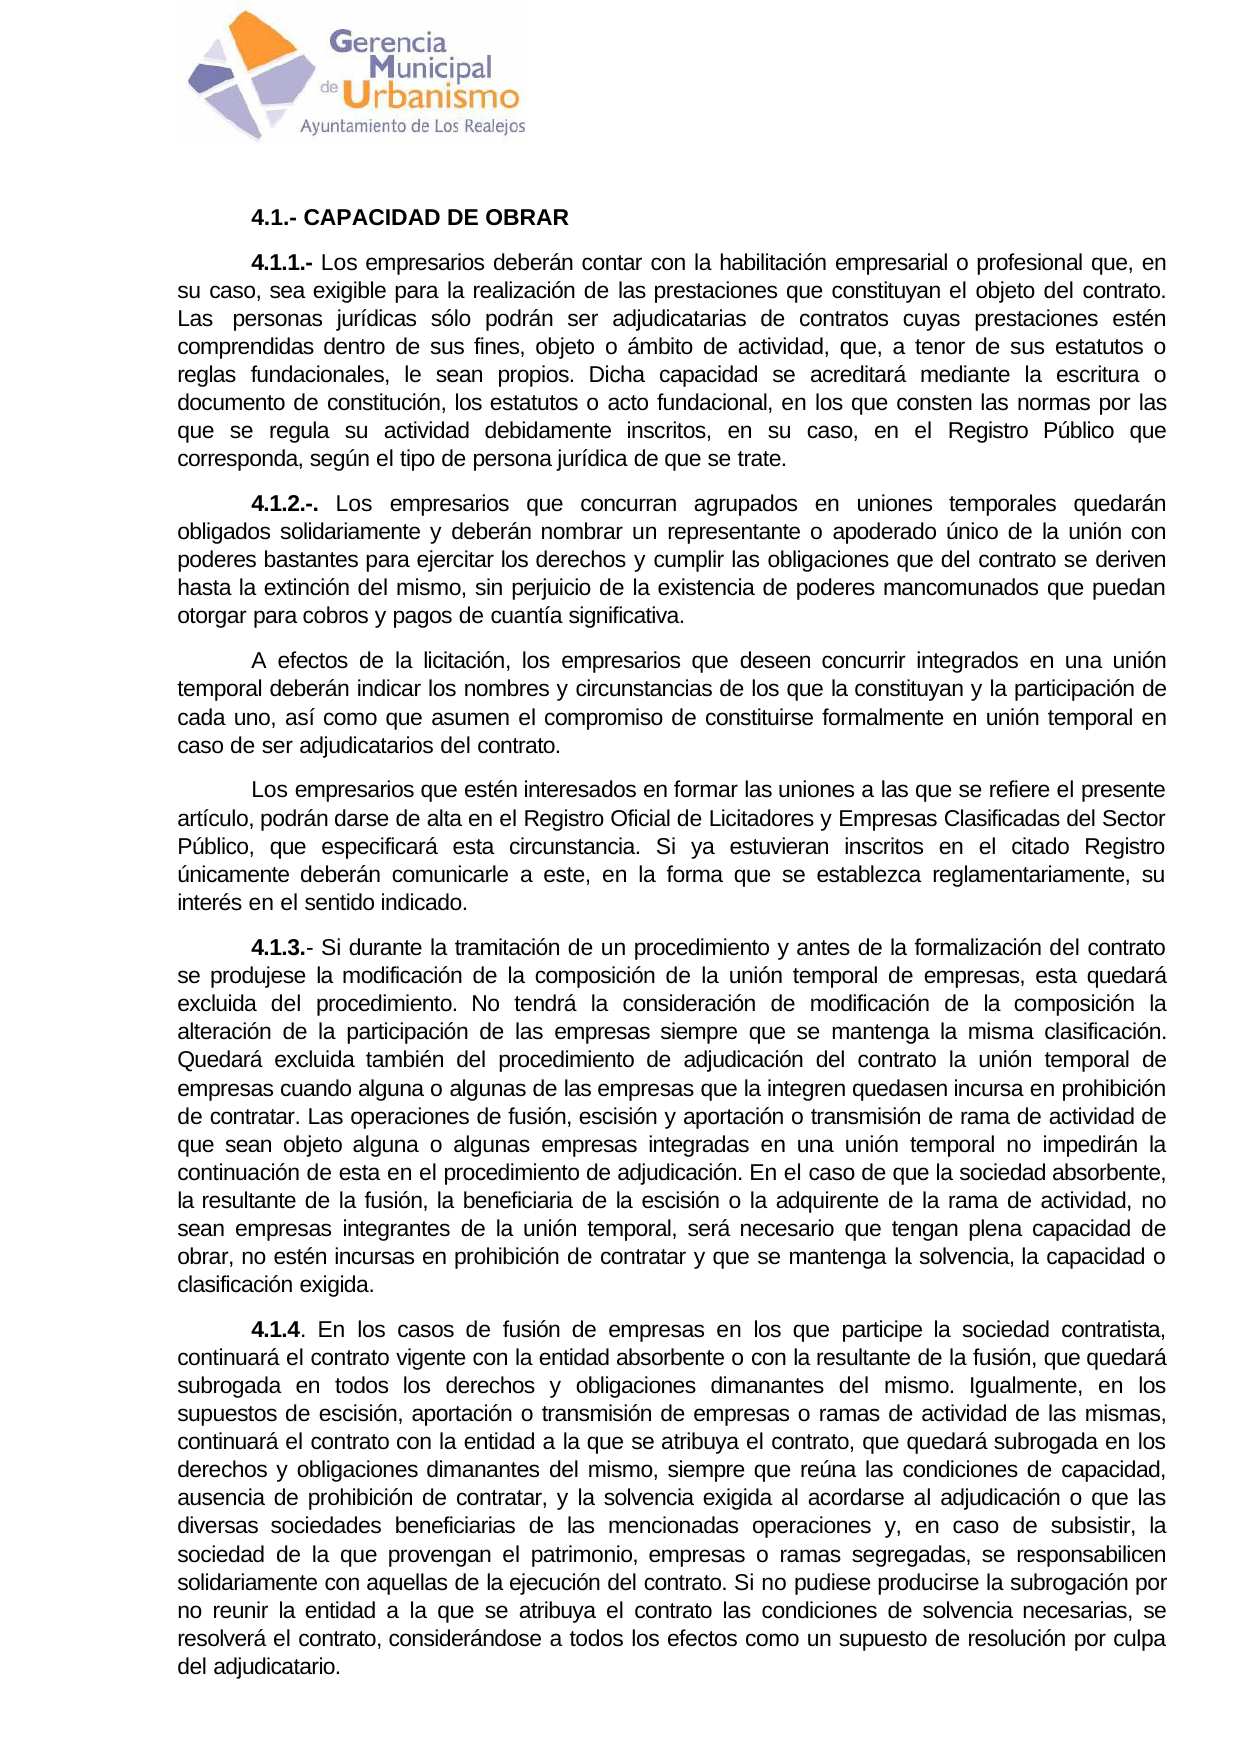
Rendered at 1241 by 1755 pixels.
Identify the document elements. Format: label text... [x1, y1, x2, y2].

text Los empresarios que estén interesados en formar las uniones a las que se refiere el presente artículo, podrán darse de alta en el Registro Oficial de Licitadores y Empresas Clasificadas del Sector Público, que especificará esta circunstancia. Si ya estuvieran inscritos en el citado Registro únicamente deberán comunicarle a este, en la forma que se establezca reglamentariamente, su interés en el sentido indicado. [177, 776, 1167, 915]
text 4.1.1.- Los empresarios deberán contar con la habilitación empresarial o profesional que, en su caso, sea exigible para la realización de las prestaciones que constituyan el objeto del contrato. Las personas jurídicas sólo podrán ser adjudicatarias de contratos cuyas prestaciones estén comprendidas dentro de sus fines, objeto o ámbito de actividad, que, a tenor de sus estatutos o reglas fundacionales, le sean propios. Dicha capacidad se acreditará mediante la escritura o documento de constitución, los estatutos o acto fundacional, en los que consten las normas por las que se regula su actividad debidamente inscritos, en su caso, en el Registro Público que corresponda, según el tipo de persona jurídica de que se trate. [177, 248, 1167, 472]
text 4.1.2.-. Los empresarios que concurran agrupados en uniones temporales quedarán obligados solidariamente y deberán nombrar un representante o apoderado único de la unión con poderes bastantes para ejercitar los derechos y cumplir las obligaciones que del contrato se deriven hasta la extinción del mismo, sin perjuicio de la existencia de poderes mancomunados que puedan otorgar para cobros y pagos de cuantía significativa. [177, 490, 1167, 629]
subtitle 4.1.- CAPACIDAD DE OBRAR [251, 203, 1207, 230]
text A efectos de la licitación, los empresarios que deseen concurrir integrados en una unión temporal deberán indicar los nombres y circunstancias de los que la constituyan y la participación de cada uno, así como que asumen el compromiso de constituirse formalmente en unión temporal en caso de ser adjudicatarios del contrato. [177, 647, 1167, 758]
text 4.1.4. En los casos de fusión de empresas en los que participe la sociedad contratista, continuará el contrato vigente con la entidad absorbente o con la resultante de la fusión, que quedará subrogada en todos los derechos y obligaciones dimanantes del mismo. Igualmente, en los supuestos de escisión, aportación o transmisión de empresas o ramas de actividad de las mismas, continuará el contrato con la entidad a la que se atribuya el contrato, que quedará subrogada en los derechos y obligaciones dimanantes del mismo, siempre que reúna las condiciones de capacidad, ausencia de prohibición de contratar, y la solvencia exigida al acordarse al adjudicación o que las diversas sociedades beneficiarias de las mencionadas operaciones y, en caso de subsistir, la sociedad de la que provengan el patrimonio, empresas o ramas segregadas, se responsabilicen solidariamente con aquellas de la ejecución del contrato. Si no pudiese producirse la subrogación por no reunir la entidad a la que se atribuya el contrato las condiciones de solvencia necesarias, se resolverá el contrato, considerándose a todos los efectos como un supuesto de resolución por culpa del adjudicatario. [177, 1316, 1167, 1679]
text 4.1.3.- Si durante la tramitación de un procedimiento y antes de la formalización del contrato se produjese la modificación de la composición de la unión temporal de empresas, esta quedará excluida del procedimiento. No tendrá la consideración de modificación de la composición la alteración de la participación de las empresas siempre que se mantenga la misma clasificación. Quedará excluida también del procedimiento de adjudicación del contrato la unión temporal de empresas cuando alguna o algunas de las empresas que la integren quedasen incursa en prohibición de contratar. Las operaciones de fusión, escisión y aportación o transmisión de rama de actividad de que sean objeto alguna o algunas empresas integradas en una unión temporal no impedirán la continuación de esta en el procedimiento de adjudicación. En el caso de que la sociedad absorbente, la resultante de la fusión, la beneficiaria de la escisión o la adquirente de la rama de actividad, no sean empresas integrantes de la unión temporal, será necesario que tengan plena capacidad de obrar, no estén incursas en prohibición de contratar y que se mantenga la solvencia, la capacidad o clasificación exigida. [177, 934, 1167, 1298]
